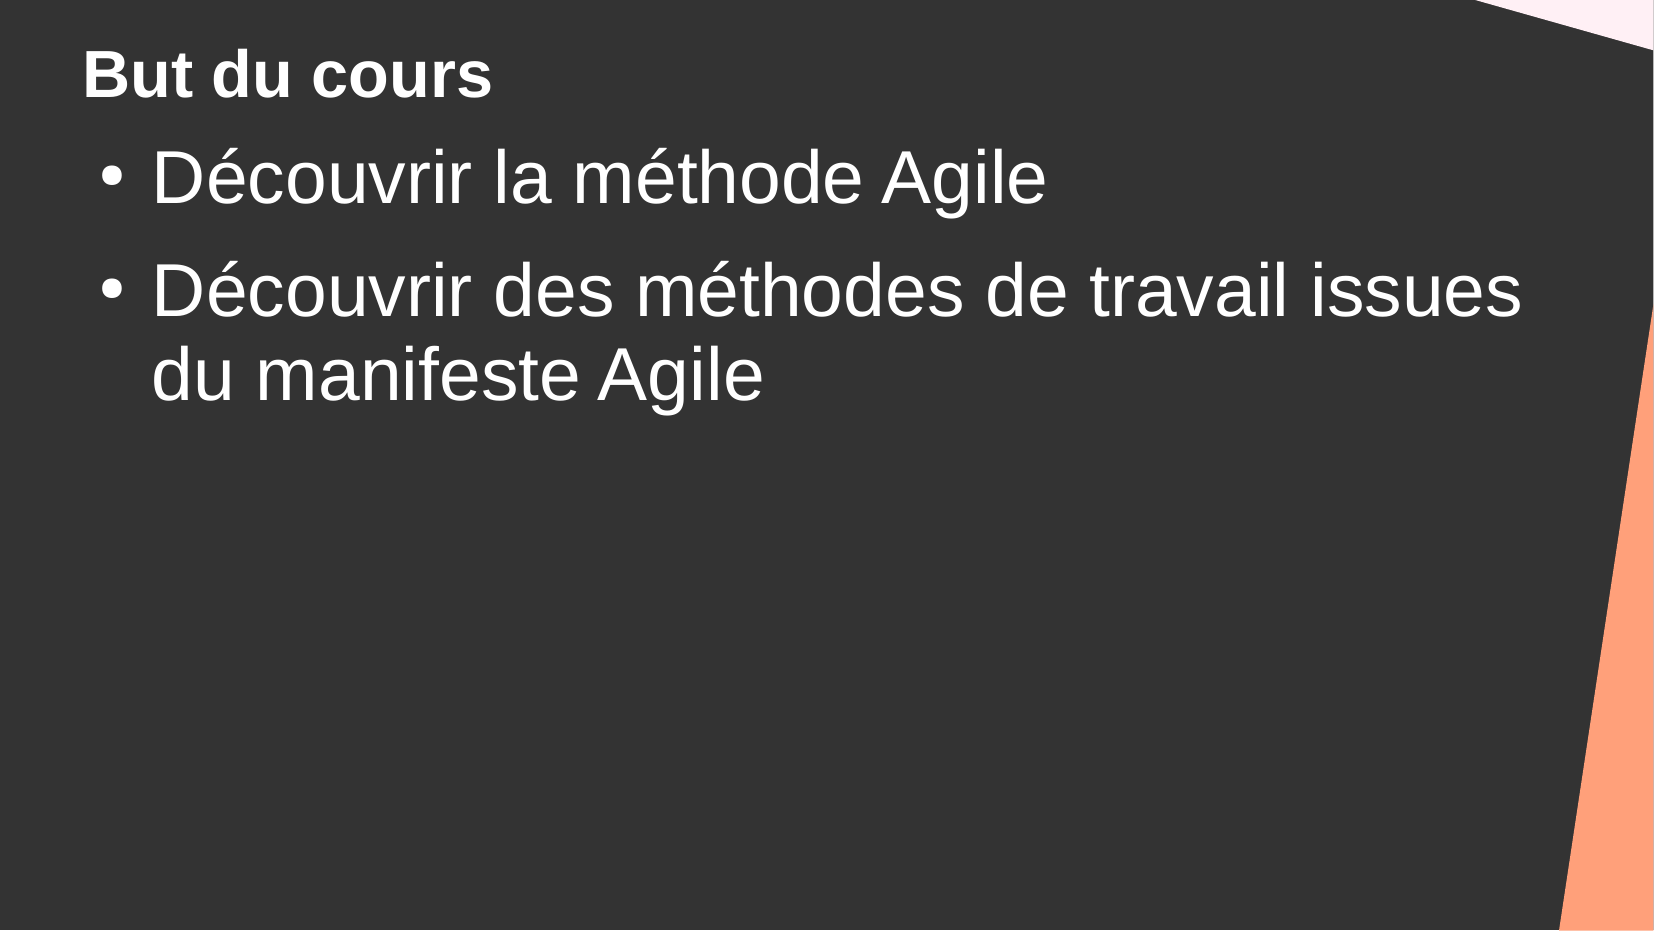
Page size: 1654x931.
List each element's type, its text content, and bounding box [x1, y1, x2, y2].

text_box [1475, 0, 1654, 51]
title But du cours [82, 37, 1571, 122]
text_box [1558, 300, 1654, 931]
list Découvrir la méthode Agile Découvrir des méthodes de travail issues du manifeste Agile [80, 135, 1560, 762]
